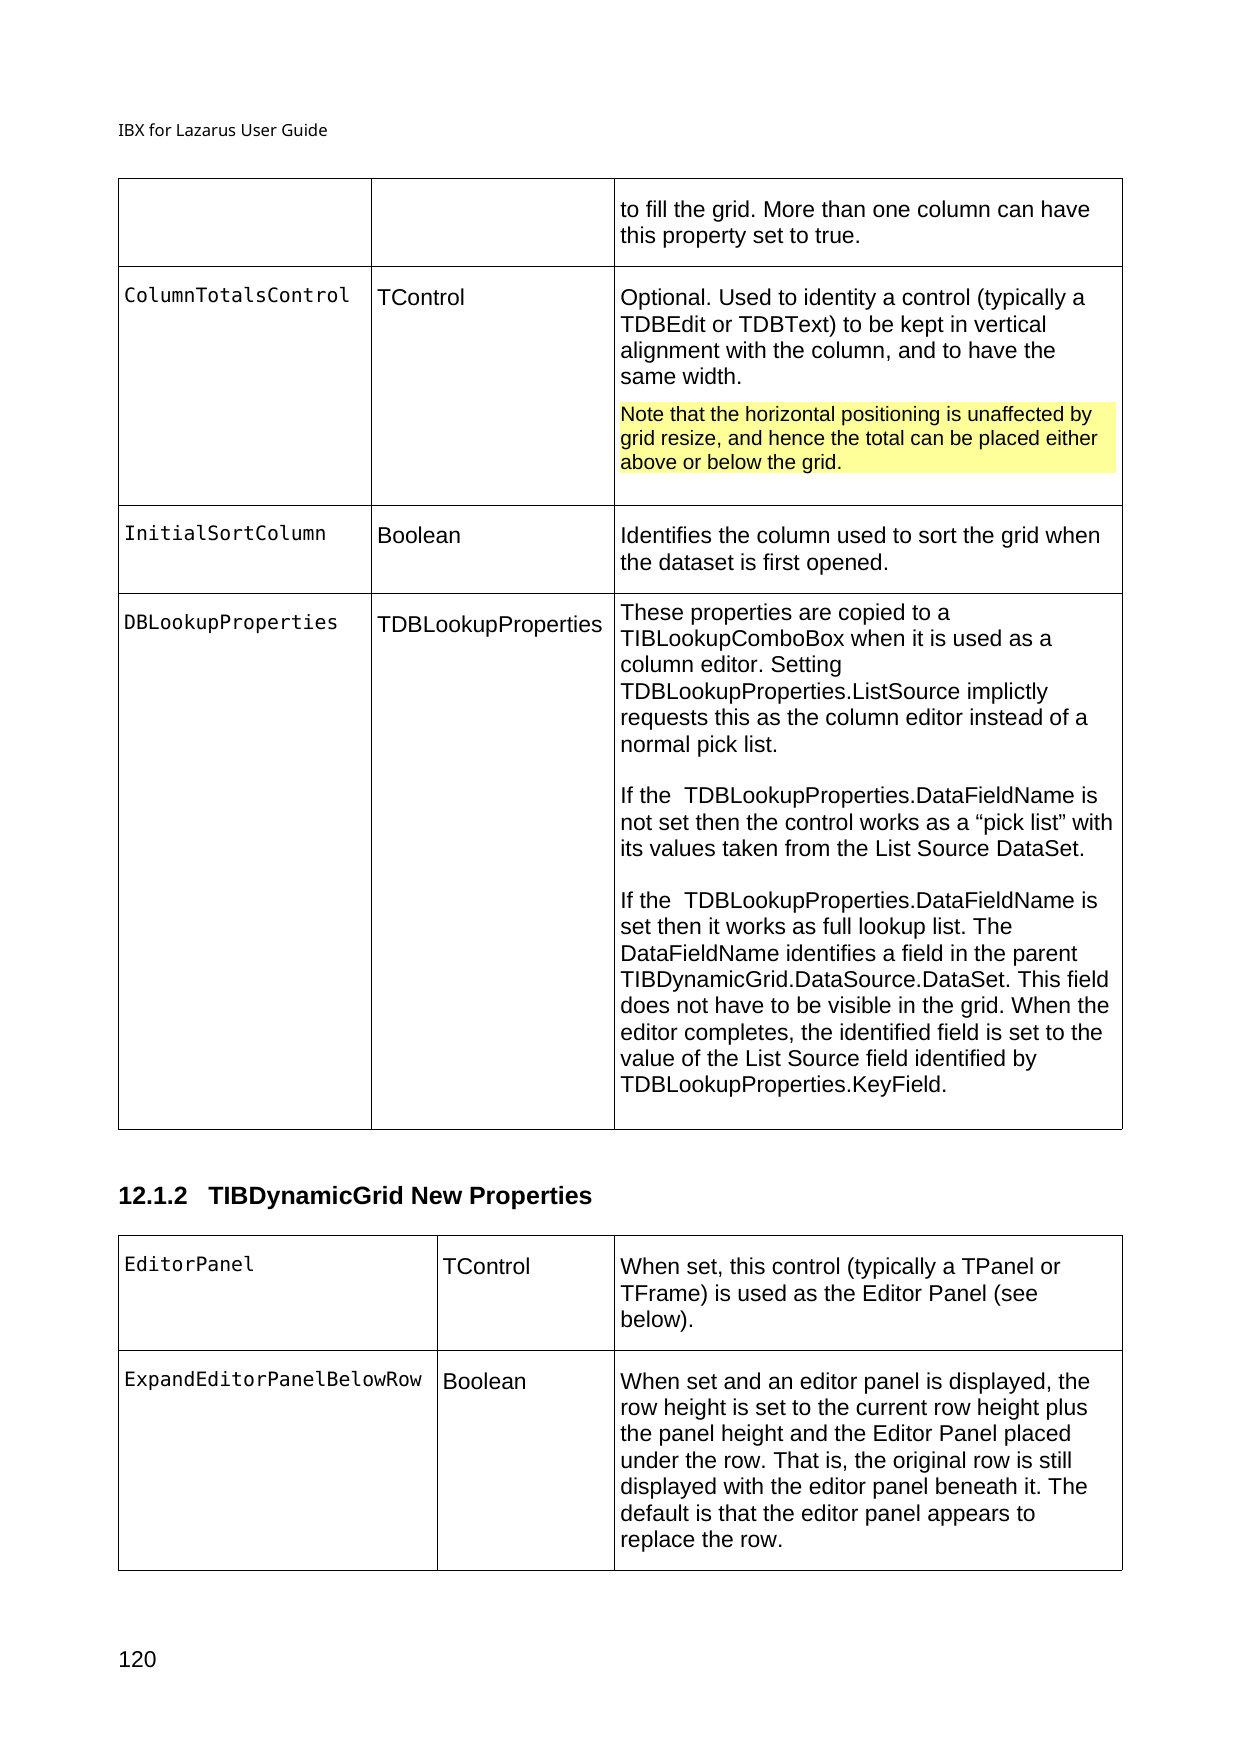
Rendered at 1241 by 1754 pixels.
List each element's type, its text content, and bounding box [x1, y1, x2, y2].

table_cell ExpandEditorPanelBelowRow [119, 1351, 437, 1570]
table_cell Optional. Used to identity a control (typically a TDBEdit or TDBText) to be kept in vertical alignment with the column, and to have the same width. Note that the horizontal positioning is unaffected by grid resize, and hence the total can be placed either above or below the grid. [615, 267, 1122, 505]
table_header [119, 179, 371, 266]
table_header When set, this control (typically a TPanel or TFrame) is used as the Editor Panel (see below). [615, 1236, 1122, 1350]
table_cell Boolean [438, 1351, 614, 1570]
subtitle TIBDynamicGrid New Properties [118, 1181, 1122, 1210]
table_cell DBLookupProperties [119, 594, 371, 1129]
table_cell TDBLookupProperties [372, 594, 614, 1129]
table_header TControl [438, 1236, 614, 1350]
table_cell These properties are copied to a TIBLookupComboBox when it is used as a column editor. Setting TDBLookupProperties.ListSource implictly requests this as the column editor instead of a normal pick list. If the TDBLookupProperties.DataFieldName is not set then the control works as a “pick list” with its values taken from the List Source DataSet. If the TDBLookupProperties.DataFieldName is set then it works as full lookup list. The DataFieldName identifies a field in the parent TIBDynamicGrid.DataSource.DataSet. This field does not have to be visible in the grid. When the editor completes, the identified field is set to the value of the List Source field identified by TDBLookupProperties.KeyField. [615, 594, 1122, 1129]
table_header [372, 179, 614, 266]
table_cell Identifies the column used to sort the grid when the dataset is first opened. [615, 506, 1122, 593]
table_header EditorPanel [119, 1236, 437, 1350]
table_cell ColumnTotalsControl [119, 267, 371, 505]
table_cell TControl [372, 267, 614, 505]
table_cell Boolean [372, 506, 614, 593]
table_header to fill the grid. More than one column can have this property set to true. [615, 179, 1122, 266]
table_cell InitialSortColumn [119, 506, 371, 593]
table_cell When set and an editor panel is displayed, the row height is set to the current row height plus the panel height and the Editor Panel placed under the row. That is, the original row is still displayed with the editor panel beneath it. The default is that the editor panel appears to replace the row. [615, 1351, 1122, 1570]
